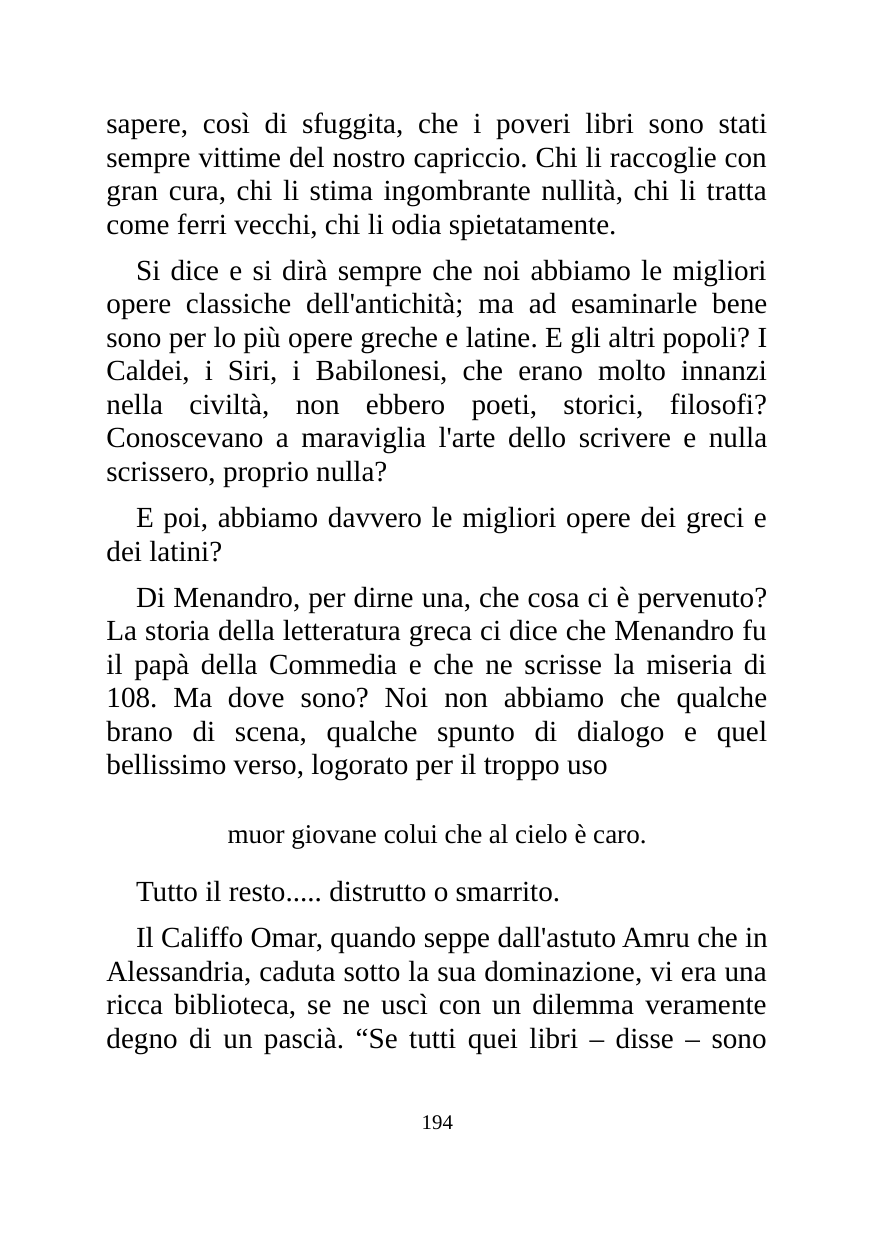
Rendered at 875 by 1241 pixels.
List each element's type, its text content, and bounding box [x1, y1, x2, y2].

text E poi, abbiamo davvero le migliori opere dei greci e dei latini? [106, 500, 768, 567]
text sapere, così di sfuggita, che i poveri libri sono stati sempre vittime del nostro capriccio. Chi li raccoglie con gran cura, chi li stima ingombrante nullità, chi li tratta come ferri vecchi, chi li odia spietatamente. [106, 106, 768, 240]
text Tutto il resto..... distrutto o smarrito. [106, 874, 768, 908]
text Il Califfo Omar, quando seppe dall'astuto Amru che in Alessandria, caduta sotto la sua dominazione, vi era una ricca biblioteca, se ne uscì con un dilemma veramente degno di un pascià. “Se tutti quei libri – disse – sono [106, 920, 768, 1054]
text Di Menandro, per dirne una, che cosa ci è pervenuto? La storia della letteratura greca ci dice che Menandro fu il papà della Commedia e che ne scrisse la miseria di 108. Ma dove sono? Noi non abbiamo che qualche brano di scena, qualche spunto di dialogo e quel bellissimo verso, logorato per il troppo uso [106, 580, 768, 781]
text muor giovane colui che al cielo è caro. [106, 818, 768, 849]
text Si dice e si dirà sempre che noi abbiamo le migliori opere classiche dell'antichità; ma ad esaminarle bene sono per lo più opere greche e latine. E gli altri popoli? I Caldei, i Siri, i Babilonesi, che erano molto innanzi nella civiltà, non ebbero poeti, storici, filosofi? Conoscevano a maraviglia l'arte dello scrivere e nulla scrissero, proprio nulla? [106, 253, 768, 488]
